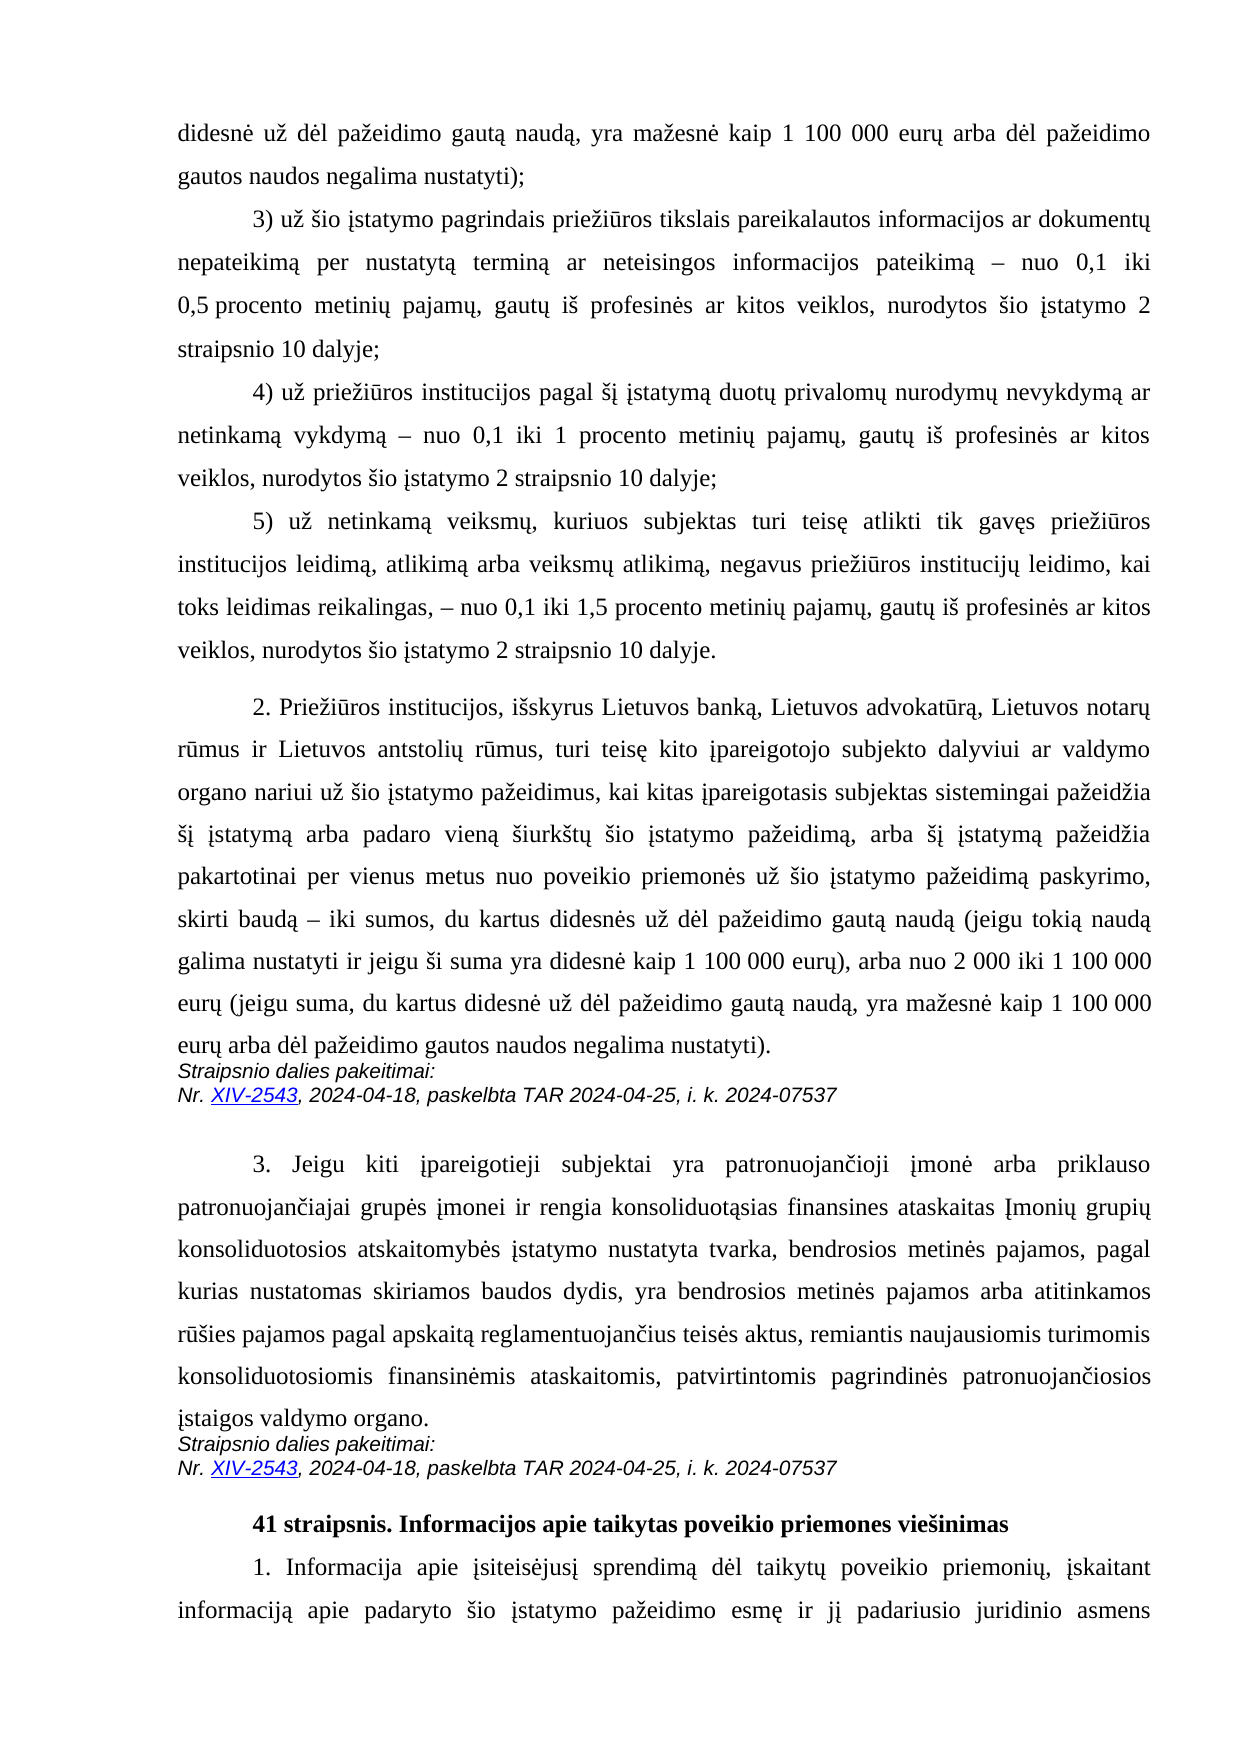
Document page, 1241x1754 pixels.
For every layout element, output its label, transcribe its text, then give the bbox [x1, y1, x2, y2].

text didesnė už dėl pažeidimo gautą naudą, yra mažesnė kaip 1 100 000 eurų arba dėl pažeidimo gautos naudos negalima nustatyti); [177, 118, 1152, 190]
text 4) už priežiūros institucijos pagal šį įstatymą duotų privalomų nurodymų nevykdymą ar netinkamą vykdymą – nuo 0,1 iki 1 procento metinių pajamų, gautų iš profesinės ar kitos veiklos, nurodytos šio įstatymo 2 straipsnio 10 dalyje; [177, 377, 1152, 492]
text 41 straipsnis. Informacijos apie taikytas poveikio priemones viešinimas [177, 1509, 1152, 1537]
text 3) už šio įstatymo pagrindais priežiūros tikslais pareikalautos informacijos ar dokumentų nepateikimą per nustatytą terminą ar neteisingos informacijos pateikimą – nuo 0,1 iki 0,5 procento metinių pajamų, gautų iš profesinės ar kitos veiklos, nurodytos šio įstatymo 2 straipsnio 10 dalyje; [177, 204, 1152, 362]
text Nr. XIV-2543, 2024-04-18, paskelbta TAR 2024-04-25, i. k. 2024-07537 [177, 1456, 1152, 1480]
text 3. Jeigu kiti įpareigotieji subjektai yra patronuojančioji įmonė arba priklauso patronuojančiajai grupės įmonei ir rengia konsoliduotąsias finansines ataskaitas Įmonių grupių konsoliduotosios atskaitomybės įstatymo nustatyta tvarka, bendrosios metinės pajamos, pagal kurias nustatomas skiriamos baudos dydis, yra bendrosios metinės pajamos arba atitinkamos rūšies pajamos pagal apskaitą reglamentuojančius teisės aktus, remiantis naujausiomis turimomis konsoliduotosiomis finansinėmis ataskaitomis, patvirtintomis pagrindinės patronuojančiosios įstaigos valdymo organo. [177, 1136, 1152, 1432]
text 2. Priežiūros institucijos, išskyrus Lietuvos banką, Lietuvos advokatūrą, Lietuvos notarų rūmus ir Lietuvos antstolių rūmus, turi teisę kito įpareigotojo subjekto dalyviui ar valdymo organo nariui už šio įstatymo pažeidimus, kai kitas įpareigotasis subjektas sistemingai pažeidžia šį įstatymą arba padaro vieną šiurkštų šio įstatymo pažeidimą, arba šį įstatymą pažeidžia pakartotinai per vienus metus nuo poveikio priemonės už šio įstatymo pažeidimą paskyrimo, skirti baudą – iki sumos, du kartus didesnės už dėl pažeidimo gautą naudą (jeigu tokią naudą galima nustatyti ir jeigu ši suma yra didesnė kaip 1 100 000 eurų), arba nuo 2 000 iki 1 100 000 eurų (jeigu suma, du kartus didesnė už dėl pažeidimo gautą naudą, yra mažesnė kaip 1 100 000 eurų arba dėl pažeidimo gautos naudos negalima nustatyti). [177, 679, 1152, 1059]
text 5) už netinkamą veiksmų, kuriuos subjektas turi teisę atlikti tik gavęs priežiūros institucijos leidimą, atlikimą arba veiksmų atlikimą, negavus priežiūros institucijų leidimo, kai toks leidimas reikalingas, – nuo 0,1 iki 1,5 procento metinių pajamų, gautų iš profesinės ar kitos veiklos, nurodytos šio įstatymo 2 straipsnio 10 dalyje. [177, 506, 1152, 664]
text Straipsnio dalies pakeitimai: [177, 1059, 1152, 1083]
text 1. Informacija apie įsiteisėjusį sprendimą dėl taikytų poveikio priemonių, įskaitant informaciją apie padaryto šio įstatymo pažeidimo esmę ir jį padariusio juridinio asmens [177, 1552, 1152, 1624]
text Straipsnio dalies pakeitimai: [177, 1432, 1152, 1456]
text Nr. XIV-2543, 2024-04-18, paskelbta TAR 2024-04-25, i. k. 2024-07537 [177, 1083, 1152, 1107]
